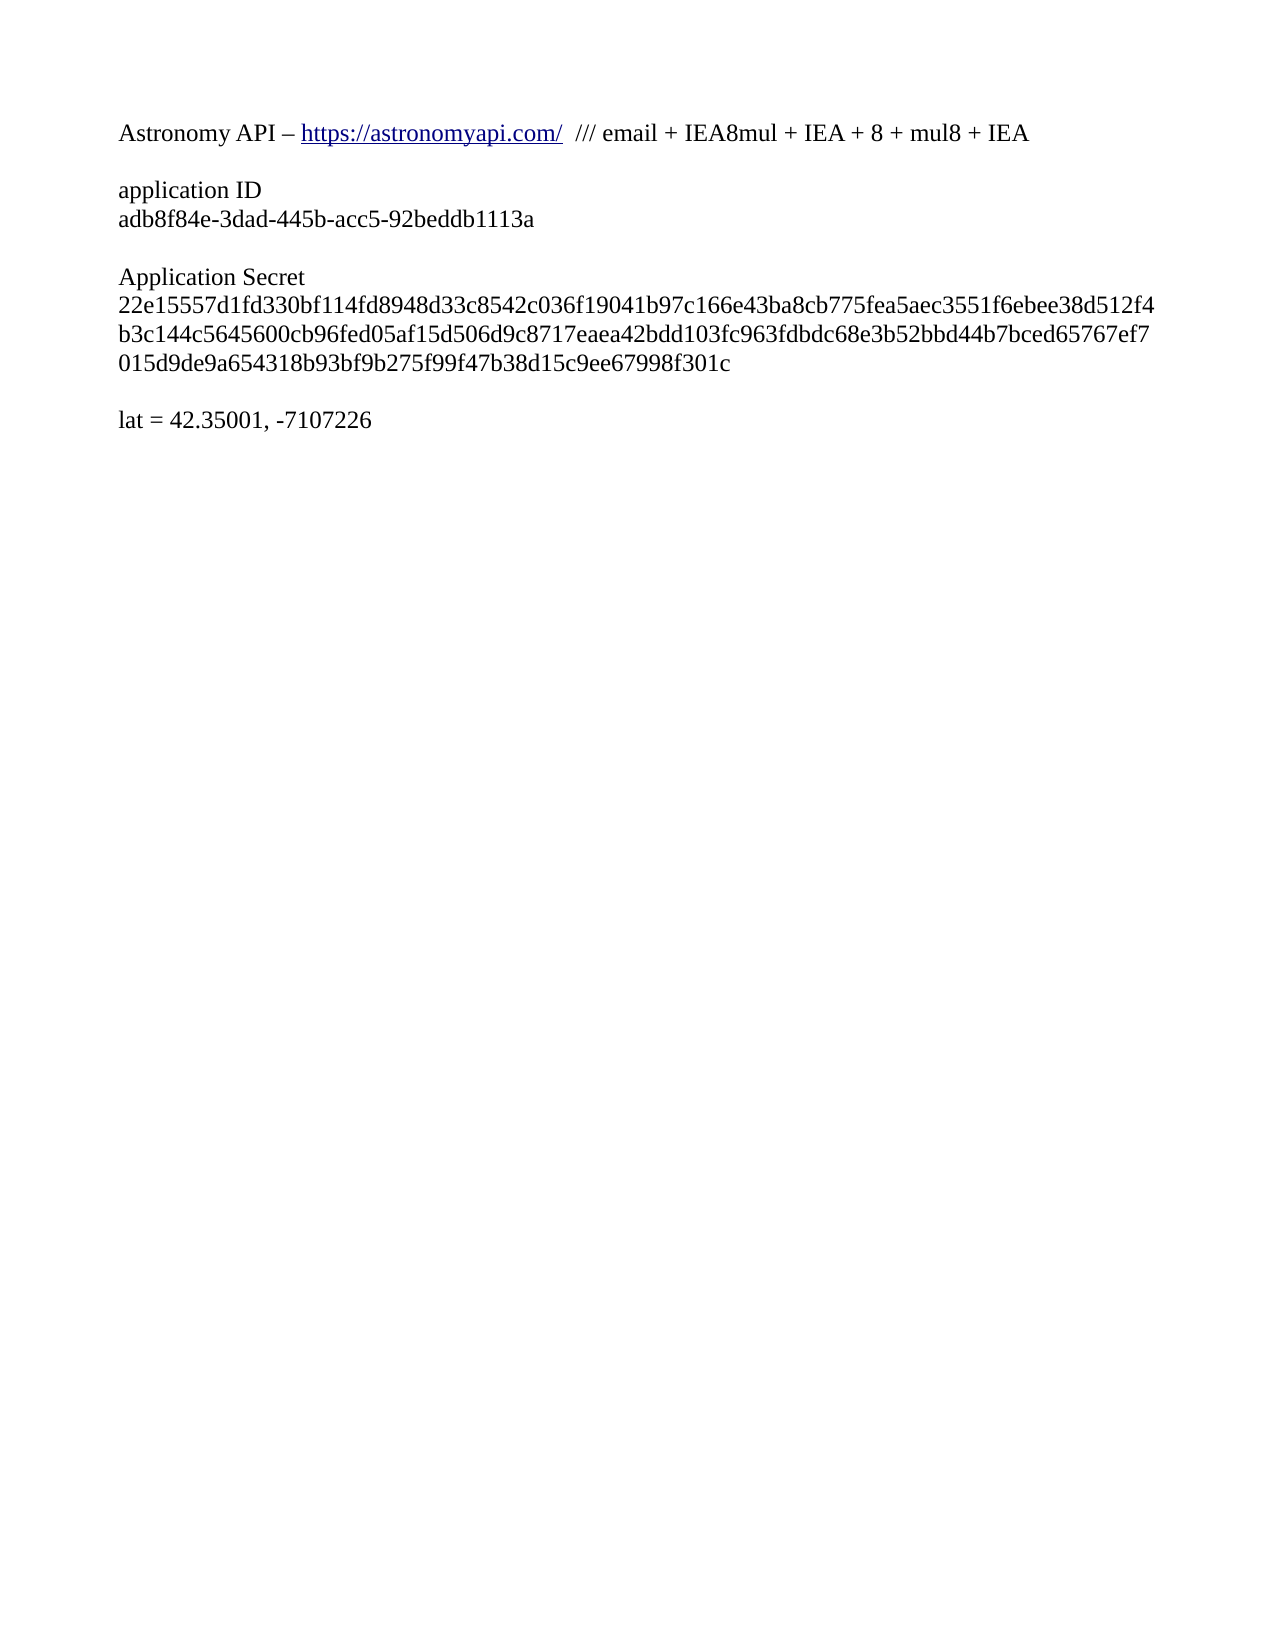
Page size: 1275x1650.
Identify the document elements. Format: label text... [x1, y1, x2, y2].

text 22e15557d1fd330bf114fd8948d33c8542c036f19041b97c166e43ba8cb775fea5aec3551f6ebee38d512f4b3c144c5645600cb96fed05af15d506d9c8717eaea42bdd103fc963fdbdc68e3b52bbd44b7bced65767ef7015d9de9a654318b93bf9b275f99f47b38d15c9ee67998f301c [118, 291, 1157, 377]
text adb8f84e-3dad-445b-acc5-92beddb1113a [118, 204, 1157, 233]
text application ID [118, 176, 1157, 204]
text Astronomy API – https://astronomyapi.com/ /// email + IEA8mul + IEA + 8 + mul8 + IEA [118, 118, 1157, 147]
text Application Secret [118, 262, 1157, 291]
text lat = 42.35001, -7107226 [118, 406, 1157, 434]
